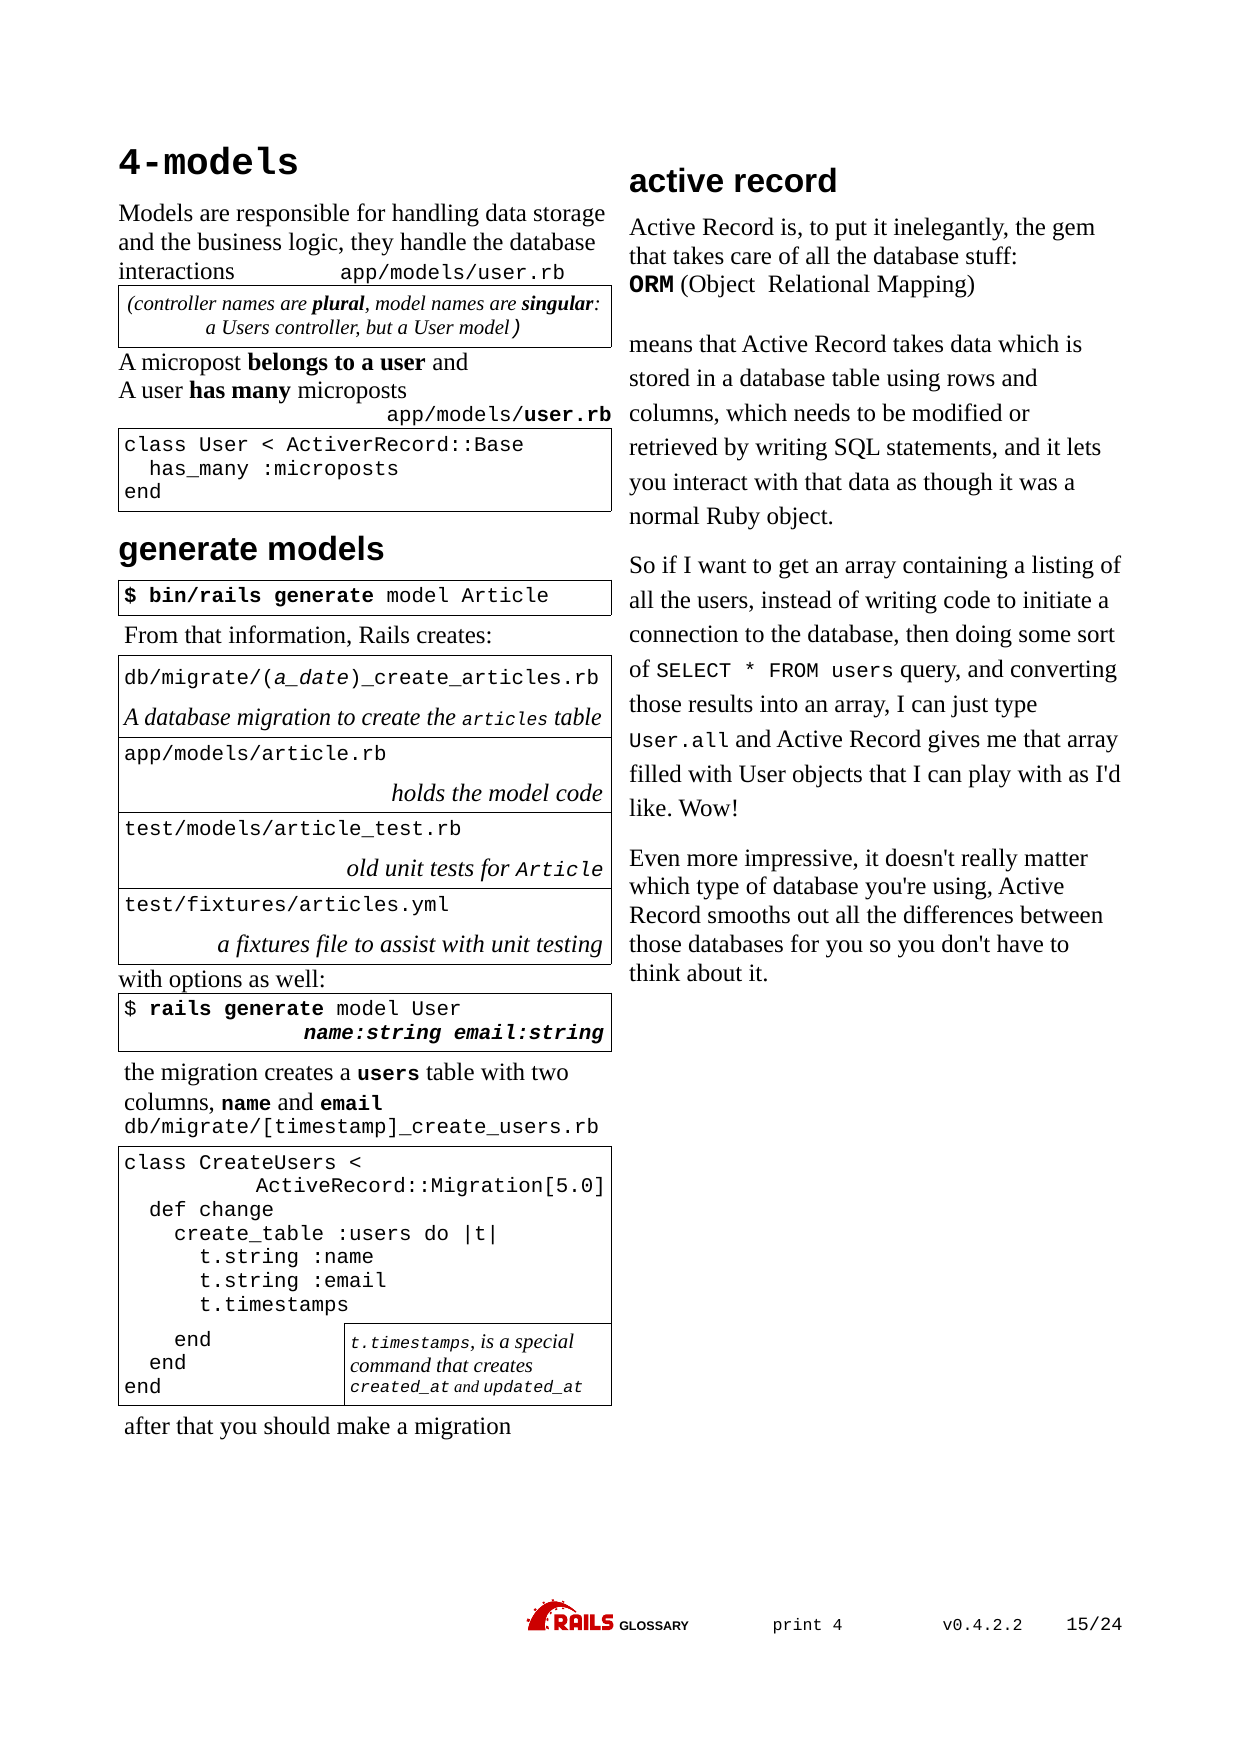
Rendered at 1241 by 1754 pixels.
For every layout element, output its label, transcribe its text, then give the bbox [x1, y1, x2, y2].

text app/models/user.rb [118, 404, 611, 428]
text means that Active Record takes data which is stored in a database table using rows and columns, which needs to be modified or retrieved by writing SQL statements, and it lets you interact with that data as though it was a normal Ruby object. [629, 329, 1122, 530]
table_header (controller names are plural, model names are singular: a Users controller, but a User model) [119, 286, 611, 347]
subtitle 4-models [118, 143, 611, 186]
table_cell t.timestamps, is a special command that creates created_at and updated_at [345, 1324, 611, 1405]
table_header $ rails generate model User name:string email:string [119, 994, 611, 1051]
subtitle generate models [118, 528, 611, 567]
table_header $ bin/rails generate model Article [119, 581, 611, 615]
table_cell after that you should make a migration [118, 1406, 611, 1446]
table_cell old unit tests for Article [119, 847, 611, 888]
text A user has many microposts [118, 376, 611, 404]
table_cell test/models/article_test.rb [119, 813, 611, 847]
table_cell class CreateUsers < ActiveRecord::Migration[5.0] def change create_table :users do |t| t.string :name t.string :email t.timestamps [119, 1147, 611, 1323]
table_header From that information, Rails creates: [118, 616, 611, 655]
table_header class User < ActiverRecord::Base has_many :microposts end [119, 429, 611, 511]
text ORM (Object Relational Mapping) [629, 269, 1122, 300]
table_cell A database migration to create the articles table [119, 696, 611, 737]
table_cell app/models/article.rb [119, 738, 611, 772]
subtitle active record [629, 161, 1122, 199]
text with options as well: [118, 965, 611, 993]
table_cell db/migrate/(a_date)_create_articles.rb [119, 656, 611, 696]
table_cell end end end [119, 1323, 344, 1405]
table_cell test/fixtures/articles.yml [119, 889, 611, 923]
text Even more impressive, it doesn't really matter which type of database you're using, Active Record smooths out all the differences between those databases for you so you don't have to think about it. [629, 843, 1122, 986]
table_cell a fixtures file to assist with unit testing [119, 924, 611, 964]
table_cell the migration creates a users table with two columns, name and email db/migrate/[timestamp]_create_users.rb [118, 1052, 611, 1146]
text A micropost belongs to a user and [118, 348, 611, 376]
table_cell holds the model code [119, 772, 611, 812]
text Active Record is, to put it inelegantly, the gem that takes care of all the database stuff: [629, 212, 1122, 269]
text So if I want to get an array containing a listing of all the users, instead of writing code to initiate a connection to the database, then doing some sort of SELECT * FROM users query, and converting those results into an array, I can just type User.all and Active Record gives me that array filled with User objects that I can play with as I'd like. Wow! [629, 551, 1122, 822]
text Models are responsible for handling data storage and the business logic, they handle the database interactions app/models/user.rb [118, 198, 611, 285]
